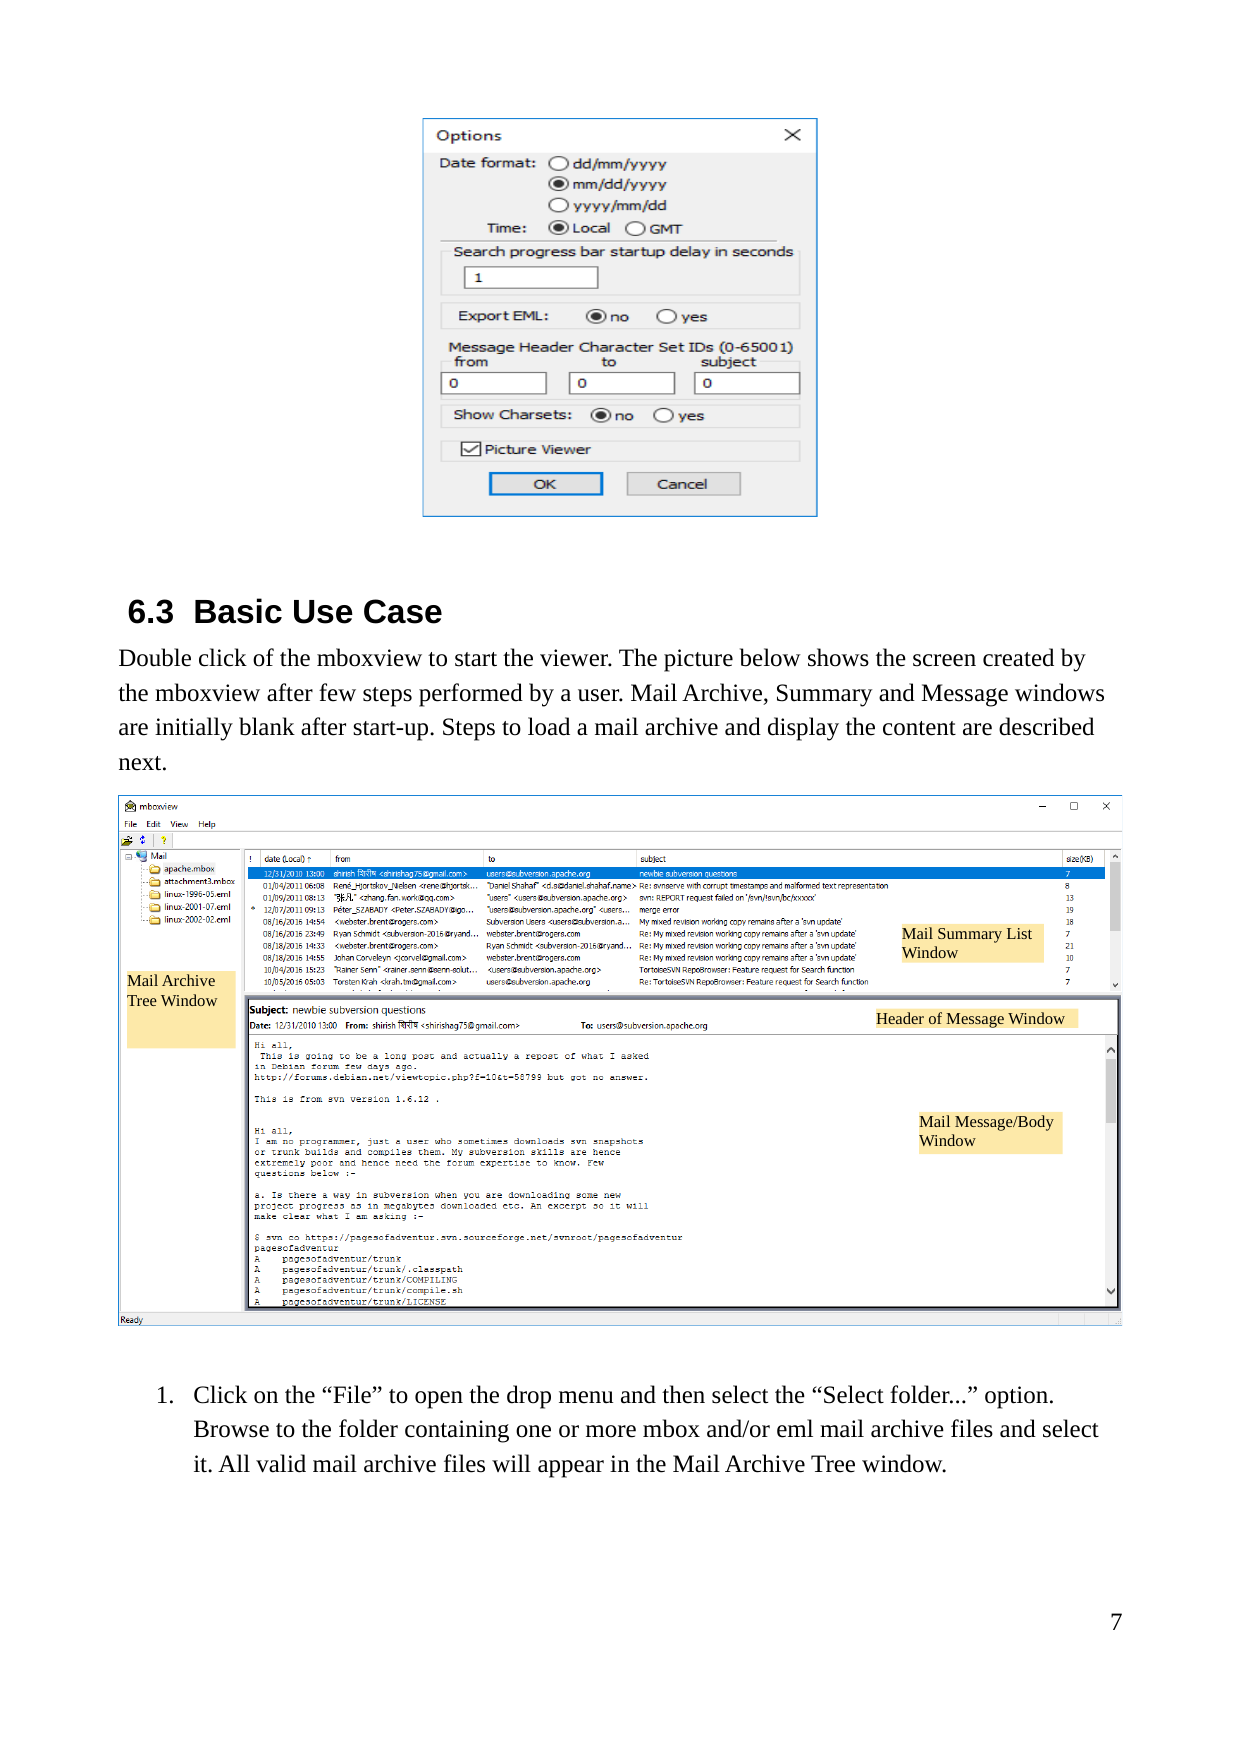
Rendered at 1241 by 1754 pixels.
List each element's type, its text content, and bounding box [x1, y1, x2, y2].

picture [118, 795, 1123, 1326]
list Click on the “File” to open the drop menu and then select the “Select folder...” option. Browse to the folder containing one or more mbox and/or eml mail archive files and select it. All valid mail archive files will appear in the Mail Archive Tree window. [156, 1380, 1122, 1478]
picture [422, 118, 818, 517]
subtitle Basic Use Case [118, 592, 1122, 631]
text Double click of the mboxview to start the viewer. The picture below shows the screen created by the mboxview after few steps performed by a user. Mail Archive, Summary and Message windows are initially blank after start-up. Steps to load a mail archive and display the content are described next. [118, 643, 1122, 776]
